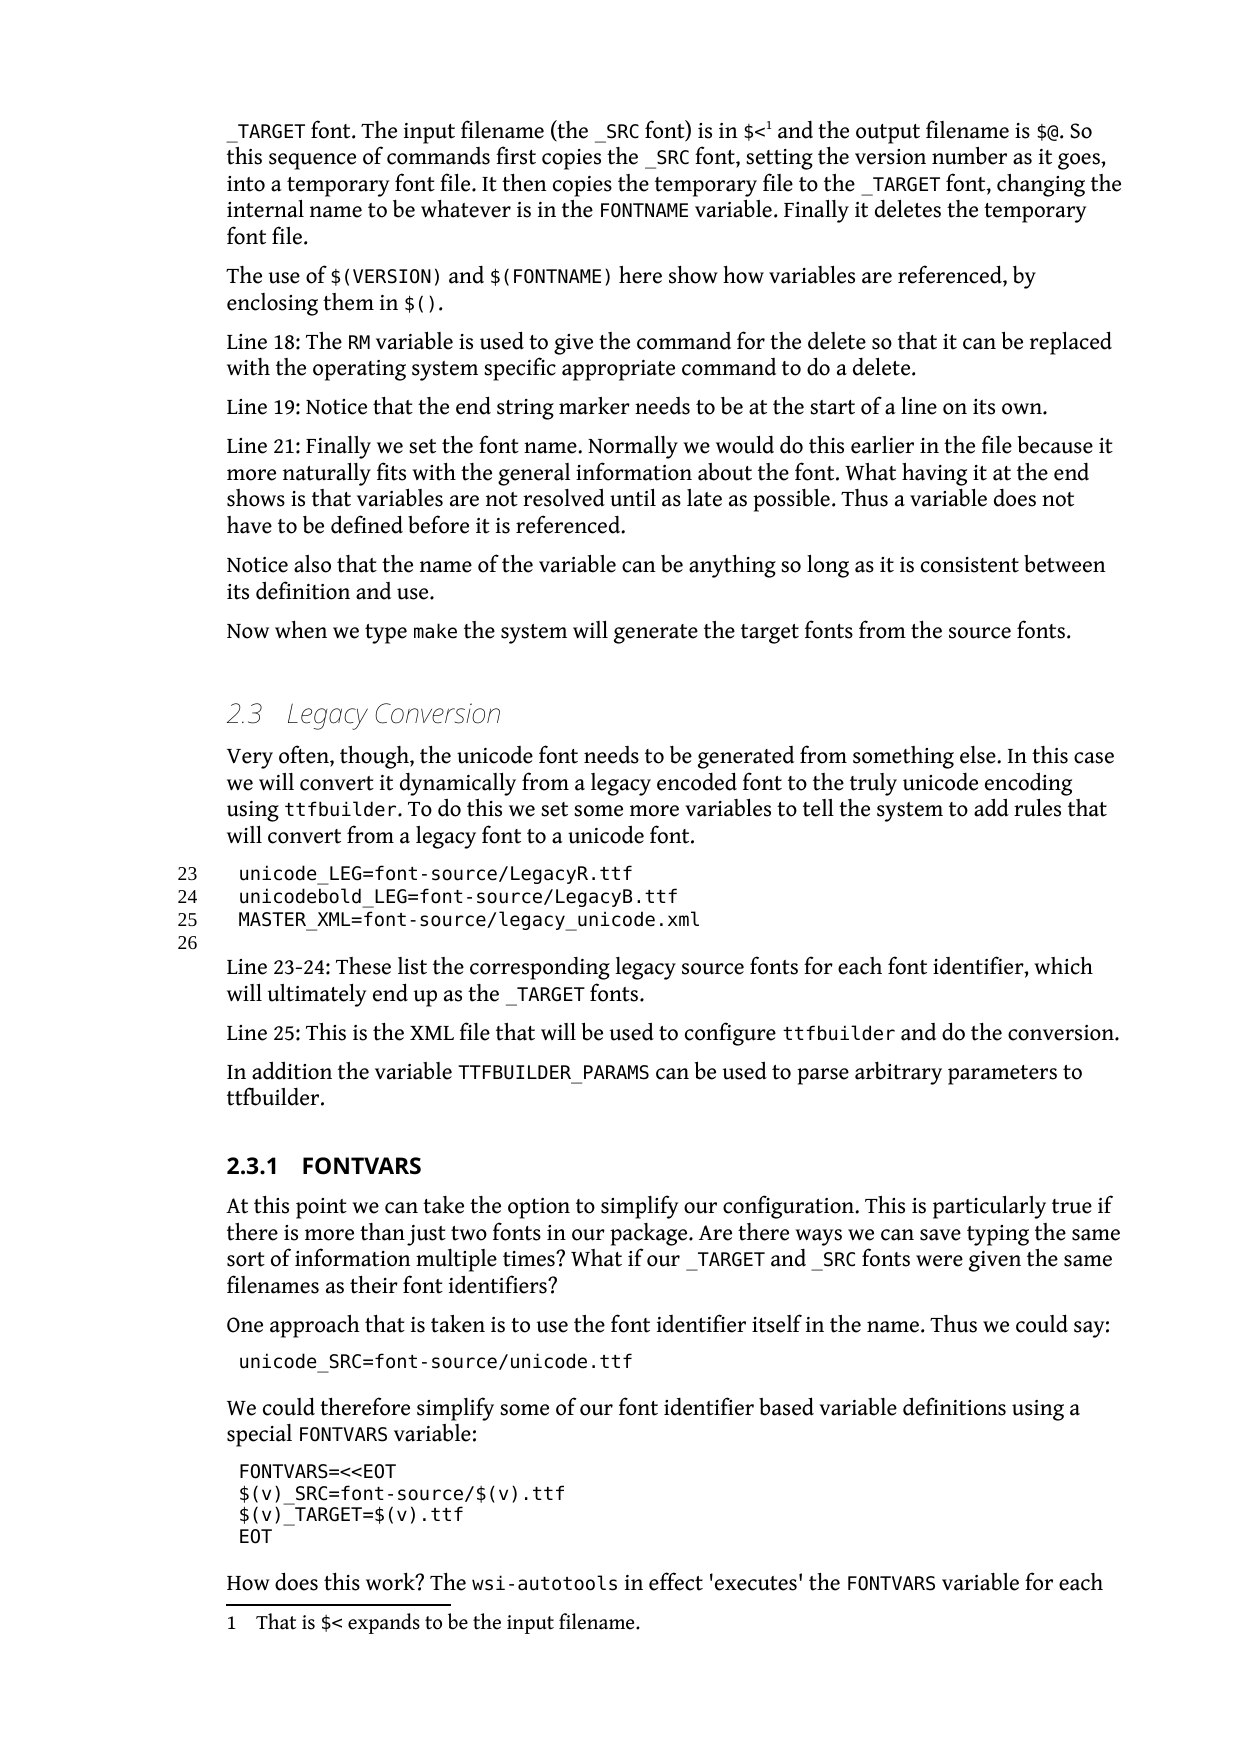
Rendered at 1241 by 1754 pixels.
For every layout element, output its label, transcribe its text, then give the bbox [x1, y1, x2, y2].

text That is $< expands to be the input filename. [226, 1611, 1122, 1635]
subtitle Legacy Conversion [226, 695, 1122, 732]
text $(v)_TARGET=$(v).ttf [238, 1504, 1122, 1526]
text We could therefore simplify some of our font identifier based variable definitions using a special FONTVARS variable: [226, 1395, 1122, 1448]
text Notice also that the name of the variable can be anything so long as it is consistent between its definition and use. [226, 552, 1122, 606]
text unicode_SRC=font-source/unicode.ttf [238, 1351, 1122, 1373]
text How does this work? The wsi-autotools in effect 'executes' the FONTVARS variable for each [226, 1570, 1122, 1597]
text Line 25: This is the XML file that will be used to configure ttfbuilder and do the conversion. [226, 1020, 1122, 1047]
text The use of $(VERSION) and $(FONTNAME) here show how variables are referenced, by enclosing them in $(). [226, 263, 1122, 317]
text In addition the variable TTFBUILDER_PARAMS can be used to parse arbitrary parameters to ttfbuilder. [226, 1059, 1122, 1112]
text Line 21: Finally we set the font name. Normally we would do this earlier in the file because it more naturally fits with the general information about the font. What having it at the end shows is that variables are not resolved until as late as possible. Thus a variable does not have to be defined before it is referenced. [226, 434, 1122, 540]
text Very often, though, the unicode font needs to be generated from something else. In this case we will convert it dynamically from a legacy encoded font to the truly unicode encoding using ttfbuilder. To do this we set some more variables to tell the system to add rules that will convert from a legacy font to a unicode font. [226, 743, 1122, 850]
text EOT [238, 1526, 1122, 1548]
text FONTVARS=<<EOT [238, 1461, 1122, 1482]
text unicodebold_LEG=font-source/LegacyB.ttf [238, 885, 1122, 908]
text At this point we can take the option to simplify our configuration. This is particularly true if there is more than just two fonts in our package. Are there ways we can save typing the same sort of information multiple times? What if our _TARGET and _SRC fonts were given the same filenames as their font identifiers? [226, 1193, 1122, 1300]
text One approach that is taken is to use the font identifier itself in the name. Thus we could say: [226, 1312, 1122, 1339]
text Line 23-24: These list the corresponding legacy source fonts for each font identifier, which will ultimately end up as the _TARGET fonts. [226, 954, 1122, 1007]
text $(v)_SRC=font-source/$(v).ttf [238, 1482, 1122, 1504]
text Now when we type make the system will generate the target fonts from the source fonts. [226, 618, 1122, 645]
text Line 18: The RM variable is used to give the command for the delete so that it can be replaced with the operating system specific appropriate command to do a delete. [226, 329, 1122, 382]
text MASTER_XML=font-source/legacy_unicode.xml [238, 908, 1122, 931]
subtitle FONTVARS [226, 1150, 1122, 1181]
text _TARGET font. The input filename (the _SRC font) is in $< and the output filename is $@. So this sequence of commands first copies the _SRC font, setting the version number as it goes, into a temporary font file. It then copies the temporary file to the _TARGET font, changing the internal name to be whatever is in the FONTNAME variable. Finally it deletes the temporary font file. [226, 118, 1122, 251]
text unicode_LEG=font-source/LegacyR.ttf [238, 862, 1122, 885]
text Line 19: Notice that the end string marker needs to be at the start of a line on its own. [226, 395, 1122, 421]
